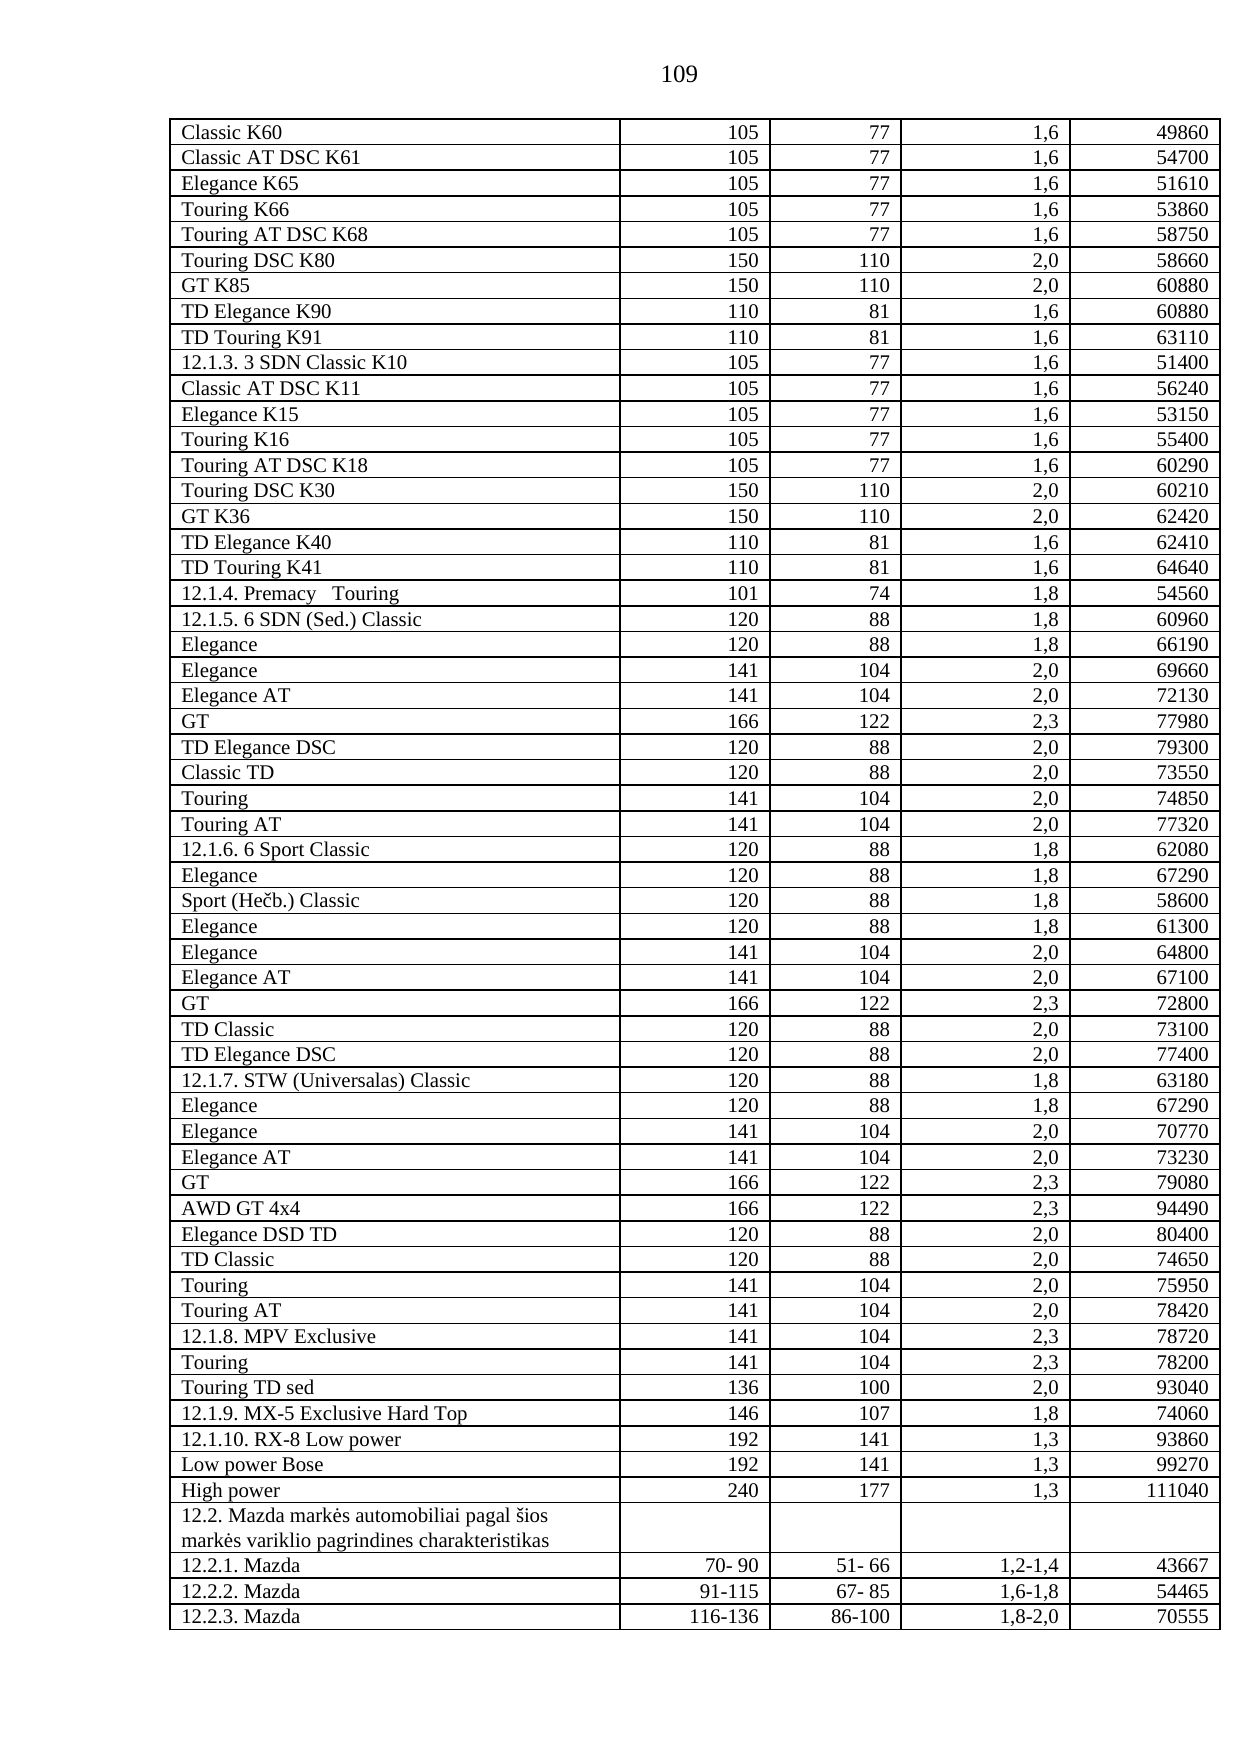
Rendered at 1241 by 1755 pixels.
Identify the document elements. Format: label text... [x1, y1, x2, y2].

table_cell 74650 [1071, 1247, 1219, 1271]
table_cell 60880 [1071, 299, 1219, 323]
table_cell 80400 [1071, 1222, 1219, 1246]
table_cell 70- 90 [621, 1553, 769, 1577]
table_cell 1,6-1,8 [902, 1579, 1069, 1603]
table_cell 105 [621, 197, 769, 221]
table_cell 77400 [1071, 1042, 1219, 1066]
table_cell 120 [621, 760, 769, 784]
table_cell 81 [771, 555, 900, 579]
table_cell 105 [621, 171, 769, 195]
table_cell 1,6 [902, 299, 1069, 323]
table_cell 104 [771, 940, 900, 964]
table_cell 110 [771, 248, 900, 272]
table_cell 72800 [1071, 991, 1219, 1015]
table_cell 88 [771, 632, 900, 656]
table_cell 12.1.8. MPV Exclusive [171, 1324, 619, 1348]
table_cell 62420 [1071, 504, 1219, 528]
table_cell High power [171, 1478, 619, 1502]
table_cell 72130 [1071, 683, 1219, 707]
table_cell Elegance [171, 1119, 619, 1143]
table_cell 141 [621, 1350, 769, 1374]
table_cell 105 [621, 350, 769, 374]
table_cell 105 [621, 453, 769, 477]
table_cell 104 [771, 1119, 900, 1143]
table_cell 120 [621, 914, 769, 938]
table_cell 67290 [1071, 1093, 1219, 1117]
table_cell 2,0 [902, 248, 1069, 272]
table_cell 69660 [1071, 658, 1219, 682]
table_cell 88 [771, 837, 900, 861]
table_cell 1,8 [902, 1068, 1069, 1092]
table_cell 73550 [1071, 760, 1219, 784]
table_cell 2,0 [902, 1247, 1069, 1271]
table_cell 1,8 [902, 863, 1069, 887]
table_cell Classic AT DSC K11 [171, 376, 619, 400]
table_cell 141 [621, 940, 769, 964]
table_cell 2,3 [902, 1170, 1069, 1194]
table_cell 104 [771, 812, 900, 836]
table_cell 120 [621, 1093, 769, 1117]
table_cell 78720 [1071, 1324, 1219, 1348]
table_cell 120 [621, 888, 769, 912]
table_cell 120 [621, 1068, 769, 1092]
table_cell 1,6 [902, 325, 1069, 349]
table_cell 1,8 [902, 1401, 1069, 1425]
table_cell Elegance K15 [171, 402, 619, 426]
table_cell 105 [621, 427, 769, 451]
table_cell Classic TD [171, 760, 619, 784]
table_cell 56240 [1071, 376, 1219, 400]
table_cell 63180 [1071, 1068, 1219, 1092]
table_cell 166 [621, 1196, 769, 1220]
table_cell 67- 85 [771, 1579, 900, 1603]
table_cell 104 [771, 1298, 900, 1322]
table_cell 74060 [1071, 1401, 1219, 1425]
table_cell 2,3 [902, 1196, 1069, 1220]
table_cell Low power Bose [171, 1452, 619, 1476]
table_cell 1,6 [902, 402, 1069, 426]
table_cell 2,3 [902, 991, 1069, 1015]
table_cell 104 [771, 965, 900, 989]
table_cell 88 [771, 888, 900, 912]
table_cell AWD GT 4x4 [171, 1196, 619, 1220]
table_cell 60210 [1071, 478, 1219, 502]
table_cell 105 [621, 120, 769, 144]
table_cell 2,0 [902, 760, 1069, 784]
table_cell 62080 [1071, 837, 1219, 861]
table_cell 110 [621, 530, 769, 554]
table_cell 60290 [1071, 453, 1219, 477]
table_cell 104 [771, 683, 900, 707]
table_cell 107 [771, 1401, 900, 1425]
table_cell 2,0 [902, 1119, 1069, 1143]
table_cell 104 [771, 1350, 900, 1374]
table_cell 63110 [1071, 325, 1219, 349]
table_cell 120 [621, 1247, 769, 1271]
table_cell 54560 [1071, 581, 1219, 605]
table_cell 110 [771, 478, 900, 502]
table_cell Elegance AT [171, 1145, 619, 1169]
table_cell 146 [621, 1401, 769, 1425]
table_cell 104 [771, 1324, 900, 1348]
table_cell 54700 [1071, 145, 1219, 169]
table_cell 12.2. Mazda markės automobiliai pagal šios markės variklio pagrindines charakteristikas [171, 1503, 619, 1552]
table_cell 88 [771, 1093, 900, 1117]
table_cell 166 [621, 1170, 769, 1194]
table_cell 88 [771, 863, 900, 887]
table_cell 64800 [1071, 940, 1219, 964]
table_cell 1,3 [902, 1452, 1069, 1476]
table_cell 53150 [1071, 402, 1219, 426]
table_cell 2,3 [902, 1350, 1069, 1374]
table_cell GT [171, 991, 619, 1015]
table_cell 136 [621, 1375, 769, 1399]
table_cell 51610 [1071, 171, 1219, 195]
table_cell Touring AT [171, 1298, 619, 1322]
table_cell 81 [771, 530, 900, 554]
table_cell 49860 [1071, 120, 1219, 144]
table_cell 58660 [1071, 248, 1219, 272]
table_cell 150 [621, 478, 769, 502]
table_cell 88 [771, 1017, 900, 1041]
table_cell Touring [171, 1350, 619, 1374]
table_cell 77320 [1071, 812, 1219, 836]
table_cell 105 [621, 376, 769, 400]
table_cell 1,3 [902, 1478, 1069, 1502]
table_cell Elegance [171, 863, 619, 887]
table_cell Elegance DSD TD [171, 1222, 619, 1246]
table_cell TD Classic [171, 1017, 619, 1041]
table_cell 166 [621, 991, 769, 1015]
table_cell 74 [771, 581, 900, 605]
table_cell 110 [621, 555, 769, 579]
table_cell 101 [621, 581, 769, 605]
table_cell 53860 [1071, 197, 1219, 221]
table_cell Touring AT [171, 812, 619, 836]
table_cell 99270 [1071, 1452, 1219, 1476]
table_cell 120 [621, 735, 769, 759]
table_cell 177 [771, 1478, 900, 1502]
table_cell 70555 [1071, 1605, 1219, 1628]
table_cell 1,6 [902, 120, 1069, 144]
table_cell GT [171, 709, 619, 733]
table_cell 2,0 [902, 735, 1069, 759]
table_cell 78420 [1071, 1298, 1219, 1322]
table_cell 166 [621, 709, 769, 733]
table_cell GT [171, 1170, 619, 1194]
table_cell 1,6 [902, 427, 1069, 451]
table_cell 192 [621, 1452, 769, 1476]
table_cell 1,8 [902, 1093, 1069, 1117]
table_cell 2,0 [902, 658, 1069, 682]
table_cell 150 [621, 273, 769, 297]
table_cell 12.1.9. MX-5 Exclusive Hard Top [171, 1401, 619, 1425]
table_cell 88 [771, 1068, 900, 1092]
table_cell 1,8 [902, 632, 1069, 656]
table_cell 104 [771, 658, 900, 682]
table_cell 1,6 [902, 145, 1069, 169]
table_cell 1,8 [902, 607, 1069, 631]
table_cell [771, 1503, 900, 1552]
table_cell Elegance AT [171, 965, 619, 989]
table_cell 141 [771, 1427, 900, 1451]
table_cell 2,0 [902, 940, 1069, 964]
table_cell 2,0 [902, 504, 1069, 528]
table_cell Touring [171, 786, 619, 810]
table_cell 54465 [1071, 1579, 1219, 1603]
table_cell Elegance K65 [171, 171, 619, 195]
table_cell 75950 [1071, 1273, 1219, 1297]
table_cell 12.2.1. Mazda [171, 1553, 619, 1577]
table_cell 1,8 [902, 837, 1069, 861]
table_cell 61300 [1071, 914, 1219, 938]
table_cell 12.2.3. Mazda [171, 1605, 619, 1628]
table_cell 88 [771, 1222, 900, 1246]
table_cell 100 [771, 1375, 900, 1399]
table_cell 122 [771, 991, 900, 1015]
table_cell 122 [771, 709, 900, 733]
table_cell 77 [771, 197, 900, 221]
table_cell 110 [771, 273, 900, 297]
table_cell 77980 [1071, 709, 1219, 733]
table_cell 105 [621, 145, 769, 169]
table_cell 12.2.2. Mazda [171, 1579, 619, 1603]
table_cell 141 [771, 1452, 900, 1476]
table_cell 88 [771, 1247, 900, 1271]
table_cell 88 [771, 914, 900, 938]
table_cell 81 [771, 325, 900, 349]
table_cell 1,6 [902, 350, 1069, 374]
table_cell 141 [621, 658, 769, 682]
table_cell 120 [621, 863, 769, 887]
table_cell Touring AT DSC K68 [171, 222, 619, 246]
table_cell 55400 [1071, 427, 1219, 451]
table_cell 141 [621, 965, 769, 989]
table_cell 12.1.5. 6 SDN (Sed.) Classic [171, 607, 619, 631]
table_cell 120 [621, 837, 769, 861]
table_cell 79300 [1071, 735, 1219, 759]
table_cell 2,0 [902, 1017, 1069, 1041]
table_cell Elegance [171, 940, 619, 964]
table_cell 2,0 [902, 965, 1069, 989]
table_cell 81 [771, 299, 900, 323]
table_cell 1,6 [902, 197, 1069, 221]
table_cell 60880 [1071, 273, 1219, 297]
table_cell 116-136 [621, 1605, 769, 1628]
table_cell 141 [621, 683, 769, 707]
table_cell Touring TD sed [171, 1375, 619, 1399]
table_cell 141 [621, 1145, 769, 1169]
table_cell 240 [621, 1478, 769, 1502]
table_cell 2,3 [902, 709, 1069, 733]
table_cell 62410 [1071, 530, 1219, 554]
table_cell [1071, 1503, 1219, 1552]
table_cell 141 [621, 1273, 769, 1297]
table_cell Classic K60 [171, 120, 619, 144]
table_cell 93860 [1071, 1427, 1219, 1451]
table_cell 2,0 [902, 1298, 1069, 1322]
table_cell Touring K16 [171, 427, 619, 451]
table_cell Touring [171, 1273, 619, 1297]
table_cell 91-115 [621, 1579, 769, 1603]
table_cell 77 [771, 120, 900, 144]
table_cell TD Touring K91 [171, 325, 619, 349]
table_cell Touring K66 [171, 197, 619, 221]
table_cell GT K85 [171, 273, 619, 297]
table_cell 141 [621, 786, 769, 810]
table_cell 12.1.7. STW (Universalas) Classic [171, 1068, 619, 1092]
table_cell 88 [771, 607, 900, 631]
table_cell 150 [621, 504, 769, 528]
table_cell 1,6 [902, 376, 1069, 400]
table_cell 2,0 [902, 1145, 1069, 1169]
table_cell 141 [621, 1119, 769, 1143]
table_cell 1,6 [902, 222, 1069, 246]
table_cell 1,6 [902, 171, 1069, 195]
table_cell 1,8-2,0 [902, 1605, 1069, 1628]
table_cell 67290 [1071, 863, 1219, 887]
table_cell 2,0 [902, 1273, 1069, 1297]
table_cell 93040 [1071, 1375, 1219, 1399]
table_cell 51400 [1071, 350, 1219, 374]
table_cell 43667 [1071, 1553, 1219, 1577]
table_cell 110 [771, 504, 900, 528]
table_cell 1,2-1,4 [902, 1553, 1069, 1577]
table_cell 2,0 [902, 478, 1069, 502]
table_cell 110 [621, 299, 769, 323]
table_cell GT K36 [171, 504, 619, 528]
table_cell TD Elegance K40 [171, 530, 619, 554]
table_cell 88 [771, 735, 900, 759]
table_cell 67100 [1071, 965, 1219, 989]
table_cell 2,0 [902, 683, 1069, 707]
table_cell 60960 [1071, 607, 1219, 631]
table_cell TD Elegance DSC [171, 1042, 619, 1066]
table_cell 73100 [1071, 1017, 1219, 1041]
table_cell 111040 [1071, 1478, 1219, 1502]
table_cell 70770 [1071, 1119, 1219, 1143]
table_cell 120 [621, 607, 769, 631]
table_cell 88 [771, 760, 900, 784]
table_cell 12.1.6. 6 Sport Classic [171, 837, 619, 861]
table_cell 1,8 [902, 888, 1069, 912]
table_cell 73230 [1071, 1145, 1219, 1169]
table_cell 110 [621, 325, 769, 349]
table_cell Elegance [171, 658, 619, 682]
table_cell 12.1.4. Premacy Touring [171, 581, 619, 605]
table_cell 1,6 [902, 530, 1069, 554]
table_cell 12.1.3. 3 SDN Classic K10 [171, 350, 619, 374]
table_cell 1,6 [902, 453, 1069, 477]
table_cell 74850 [1071, 786, 1219, 810]
table_cell Sport (Hečb.) Classic [171, 888, 619, 912]
table_cell TD Touring K41 [171, 555, 619, 579]
table_cell 150 [621, 248, 769, 272]
table_cell TD Elegance K90 [171, 299, 619, 323]
table_cell Elegance [171, 914, 619, 938]
table_cell 104 [771, 786, 900, 810]
table_cell 12.1.10. RX-8 Low power [171, 1427, 619, 1451]
table_cell Touring AT DSC K18 [171, 453, 619, 477]
table_cell 58750 [1071, 222, 1219, 246]
table_cell 122 [771, 1196, 900, 1220]
table_cell 2,0 [902, 786, 1069, 810]
table_cell 77 [771, 453, 900, 477]
table_cell 78200 [1071, 1350, 1219, 1374]
table_cell 77 [771, 402, 900, 426]
table_cell 94490 [1071, 1196, 1219, 1220]
table_cell 66190 [1071, 632, 1219, 656]
table_cell 1,8 [902, 581, 1069, 605]
table_cell 51- 66 [771, 1553, 900, 1577]
table_cell 86-100 [771, 1605, 900, 1628]
table_cell 77 [771, 427, 900, 451]
table_cell 120 [621, 1042, 769, 1066]
table_cell Touring DSC K80 [171, 248, 619, 272]
table_cell 122 [771, 1170, 900, 1194]
table_cell 88 [771, 1042, 900, 1066]
table_cell 105 [621, 222, 769, 246]
table_cell Elegance AT [171, 683, 619, 707]
table_cell [902, 1503, 1069, 1552]
table_cell Elegance [171, 1093, 619, 1117]
table_cell 2,0 [902, 273, 1069, 297]
table_cell 2,0 [902, 1375, 1069, 1399]
table_cell 120 [621, 1222, 769, 1246]
table_cell 141 [621, 1324, 769, 1348]
table_cell 77 [771, 376, 900, 400]
table_cell TD Elegance DSC [171, 735, 619, 759]
table_cell 77 [771, 145, 900, 169]
table_cell 58600 [1071, 888, 1219, 912]
table_cell 1,8 [902, 914, 1069, 938]
table_cell Touring DSC K30 [171, 478, 619, 502]
table_cell 1,3 [902, 1427, 1069, 1451]
table_cell [621, 1503, 769, 1552]
table_cell 77 [771, 222, 900, 246]
table_cell 120 [621, 1017, 769, 1041]
table_cell 64640 [1071, 555, 1219, 579]
table_cell 141 [621, 812, 769, 836]
table_cell 1,6 [902, 555, 1069, 579]
table_cell Classic AT DSC K61 [171, 145, 619, 169]
table_cell 2,3 [902, 1324, 1069, 1348]
table_cell 2,0 [902, 812, 1069, 836]
table_cell 192 [621, 1427, 769, 1451]
table_cell 2,0 [902, 1042, 1069, 1066]
table_cell 104 [771, 1145, 900, 1169]
table_cell 141 [621, 1298, 769, 1322]
table_cell 120 [621, 632, 769, 656]
table_cell TD Classic [171, 1247, 619, 1271]
table_cell 105 [621, 402, 769, 426]
table_cell 77 [771, 171, 900, 195]
table_cell 77 [771, 350, 900, 374]
table_cell 79080 [1071, 1170, 1219, 1194]
table_cell 104 [771, 1273, 900, 1297]
table_cell Elegance [171, 632, 619, 656]
table_cell 2,0 [902, 1222, 1069, 1246]
